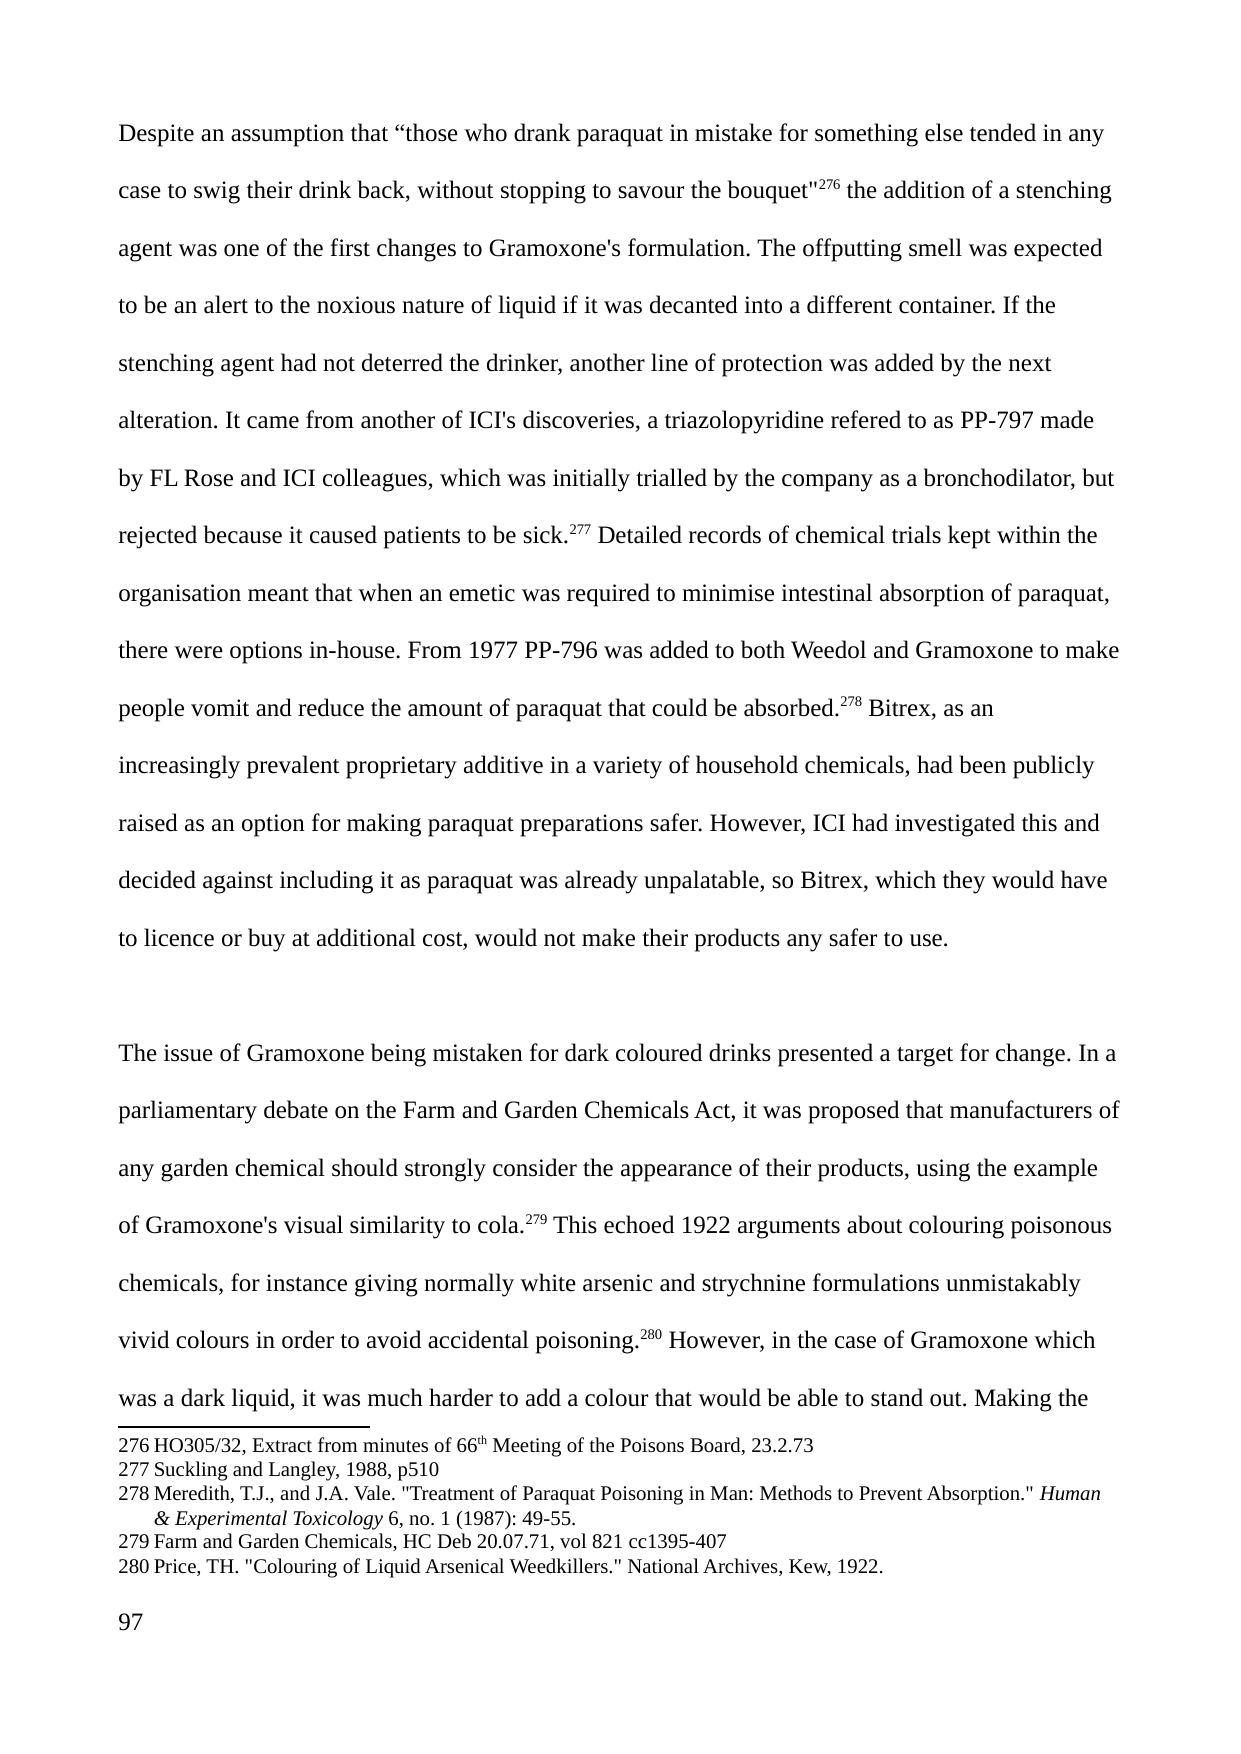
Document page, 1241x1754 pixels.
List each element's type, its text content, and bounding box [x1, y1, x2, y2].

text HO305/32, Extract from minutes of 66th Meeting of the Poisons Board, 23.2.73 [118, 1433, 1122, 1457]
text The issue of Gramoxone being mistaken for dark coloured drinks presented a target for change. In a parliamentary debate on the Farm and Garden Chemicals Act, it was proposed that manufacturers of any garden chemical should strongly consider the appearance of their products, using the example of Gramoxone's visual similarity to cola. This echoed 1922 arguments about colouring poisonous chemicals, for instance giving normally white arsenic and strychnine formulations unmistakably vivid colours in order to avoid accidental poisoning. However, in the case of Gramoxone which was a dark liquid, it was much harder to add a colour that would be able to stand out. Making the [118, 1038, 1122, 1412]
text Meredith, T.J., and J.A. Vale. "Treatment of Paraquat Poisoning in Man: Methods to Prevent Absorption." Human & Experimental Toxicology 6, no. 1 (1987): 49-55. [118, 1481, 1122, 1529]
text Price, TH. "Colouring of Liquid Arsenical Weedkillers." National Archives, Kew, 1922. [118, 1553, 1122, 1578]
text Farm and Garden Chemicals, HC Deb 20.07.71, vol 821 cc1395-407 [118, 1529, 1122, 1553]
text Suckling and Langley, 1988, p510 [118, 1457, 1122, 1481]
text Despite an assumption that “those who drank paraquat in mistake for something else tended in any case to swig their drink back, without stopping to savour the bouquet" the addition of a stenching agent was one of the first changes to Gramoxone's formulation. The offputting smell was expected to be an alert to the noxious nature of liquid if it was decanted into a different container. If the stenching agent had not deterred the drinker, another line of protection was added by the next alteration. It came from another of ICI's discoveries, a triazolopyridine refered to as PP-797 made by FL Rose and ICI colleagues, which was initially trialled by the company as a bronchodilator, but rejected because it caused patients to be sick. Detailed records of chemical trials kept within the organisation meant that when an emetic was required to minimise intestinal absorption of paraquat, there were options in-house. From 1977 PP-796 was added to both Weedol and Gramoxone to make people vomit and reduce the amount of paraquat that could be absorbed. Bitrex, as an increasingly prevalent proprietary additive in a variety of household chemicals, had been publicly raised as an option for making paraquat preparations safer. However, ICI had investigated this and decided against including it as paraquat was already unpalatable, so Bitrex, which they would have to licence or buy at additional cost, would not make their products any safer to use. [118, 118, 1122, 952]
